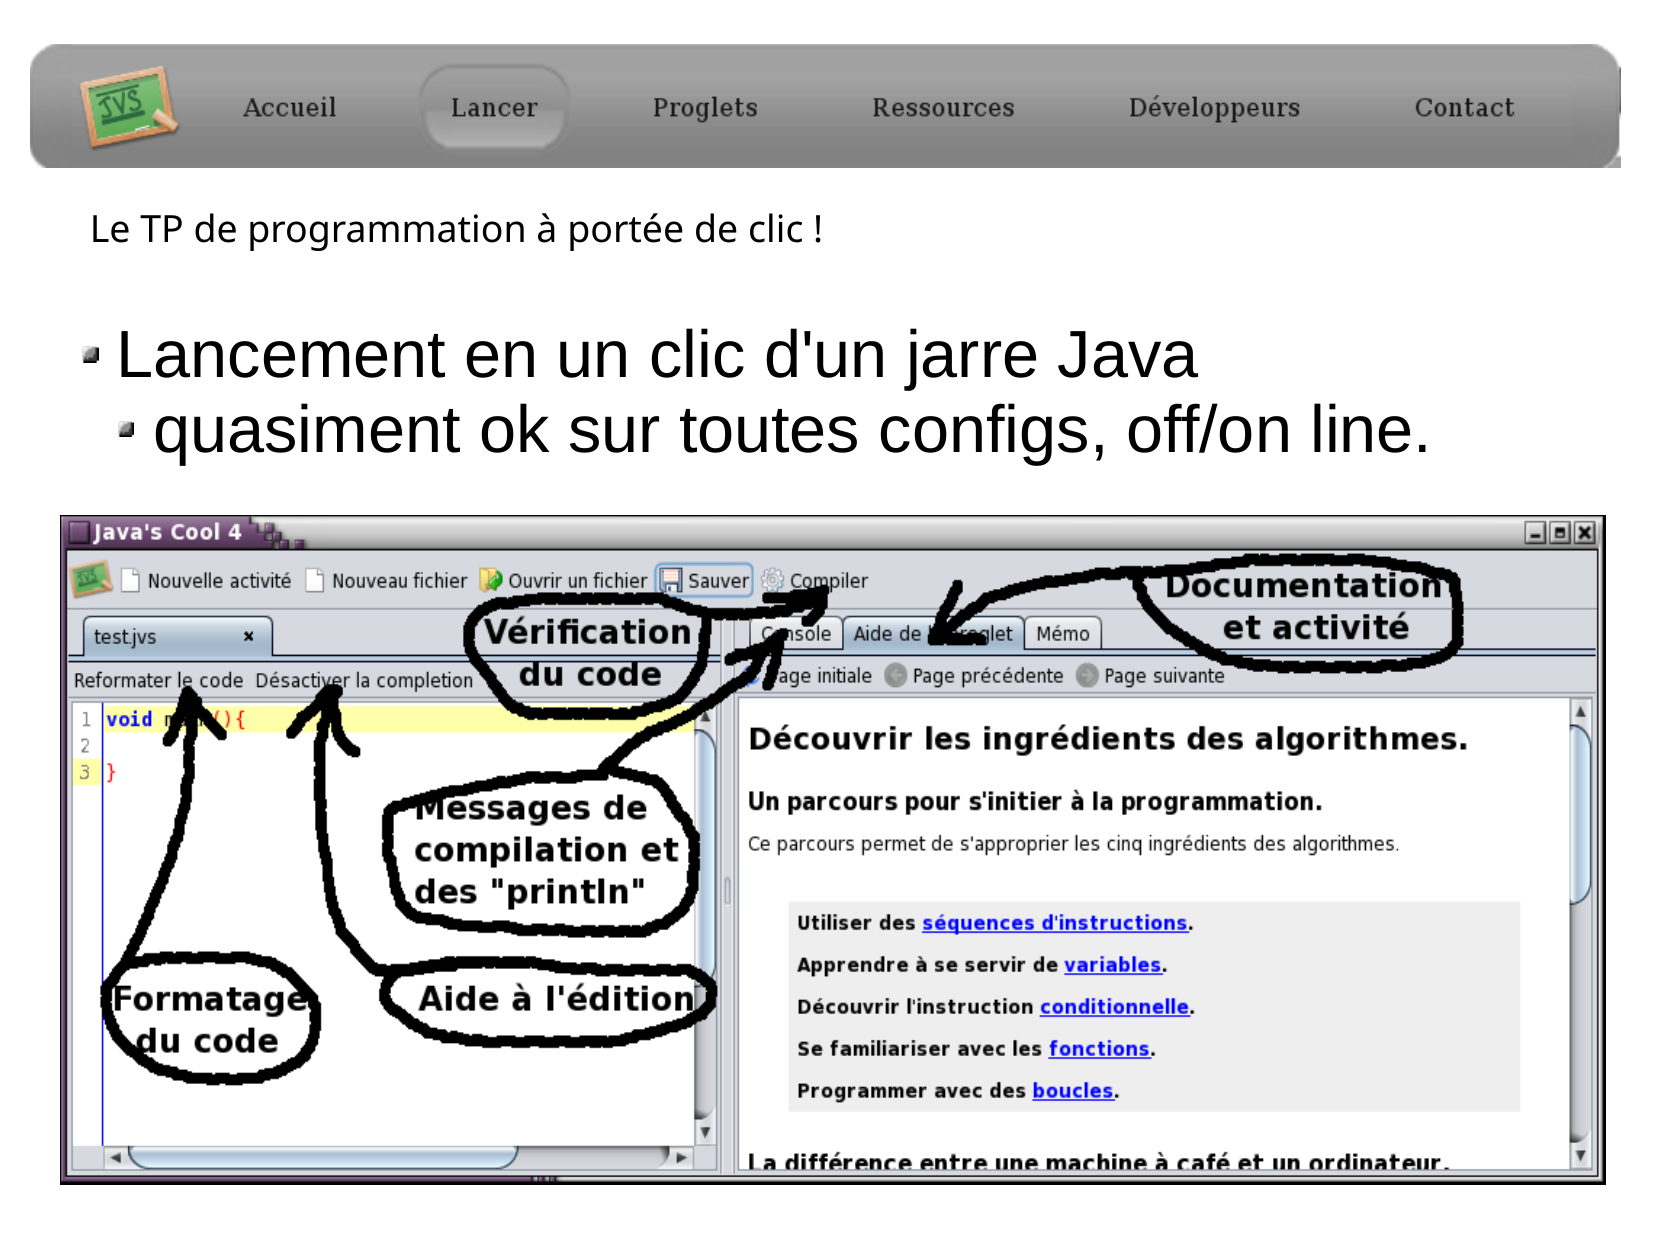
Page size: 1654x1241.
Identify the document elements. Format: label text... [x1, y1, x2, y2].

picture [60, 515, 1606, 1186]
text_box Le TP de programmation à portée de clic ! [75, 195, 1576, 259]
picture [30, 44, 1621, 168]
subtitle Lancement en un clic d'un jarre Java quasiment ok sur toutes configs, off/on line. [82, 316, 1571, 515]
